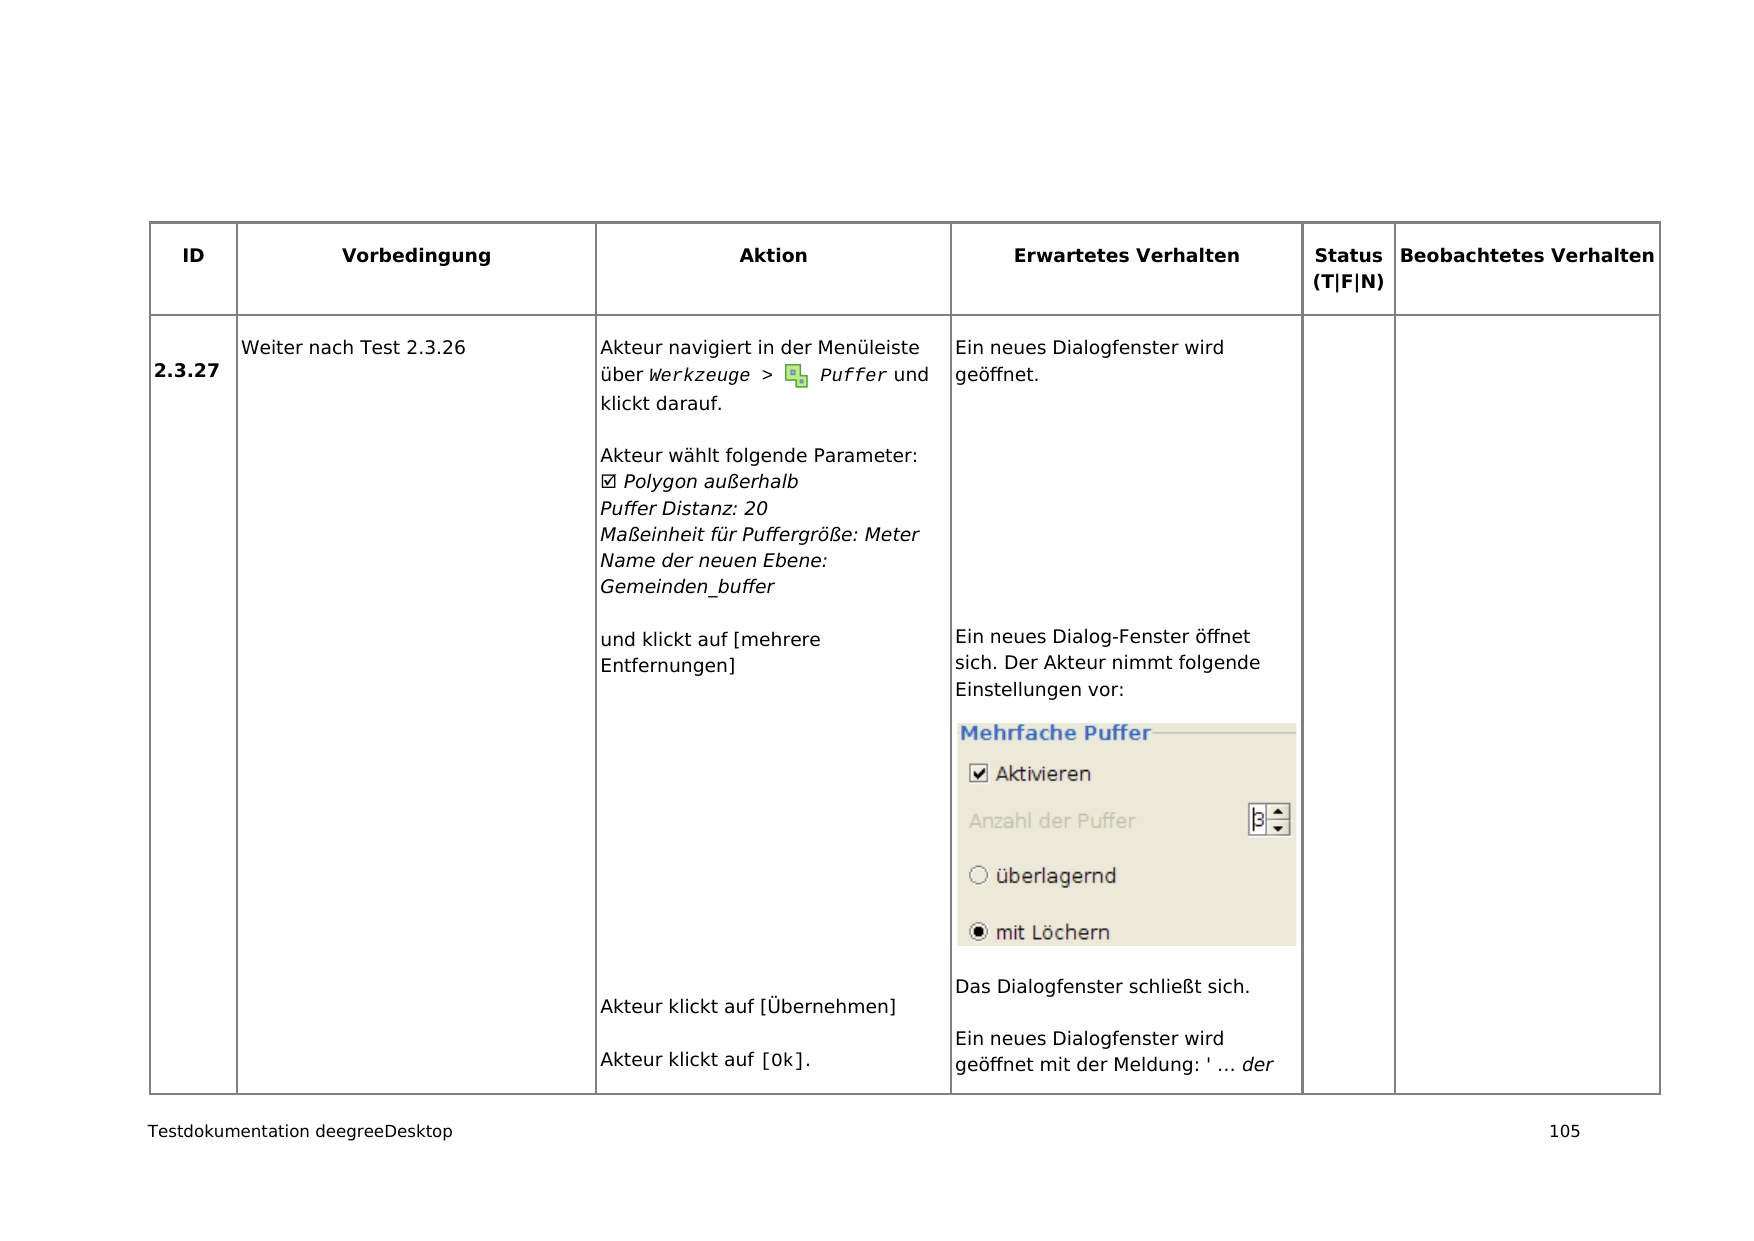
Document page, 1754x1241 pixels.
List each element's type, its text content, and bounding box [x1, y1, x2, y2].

table_header Erwartetes Verhalten [952, 224, 1301, 314]
table_cell Akteur navigiert in der Menüleiste über Werkzeuge > Puffer und klickt darauf. Akteur wählt folgende Parameter:  Polygon außerhalb Puffer Distanz: 20 Maßeinheit für Puffergröße: Meter Name der neuen Ebene: Gemeinden_buffer und klickt auf [mehrere Entfernungen] Akteur klickt auf [Übernehmen] Akteur klickt auf [Ok]. [597, 316, 950, 1093]
picture [784, 363, 809, 389]
table_header Vorbedingung [238, 224, 595, 314]
table_cell Ein neues Dialogfenster wird geöffnet. Ein neues Dialog-Fenster öffnet sich. Der Akteur nimmt folgende Einstellungen vor: Das Dialogfenster schließt sich. Ein neues Dialogfenster wird geöffnet mit der Meldung: ' … der [952, 316, 1301, 1093]
table_cell Weiter nach Test 2.3.26 [238, 316, 595, 1093]
picture [957, 723, 1297, 946]
table_header ID [151, 224, 236, 314]
table_header Status (T|F|N) [1304, 224, 1394, 314]
table_cell [1304, 316, 1394, 1093]
table_header Aktion [597, 224, 950, 314]
table_header Beobachtetes Verhalten [1396, 224, 1659, 314]
table_cell [1396, 316, 1659, 1093]
table_cell [151, 316, 236, 1093]
